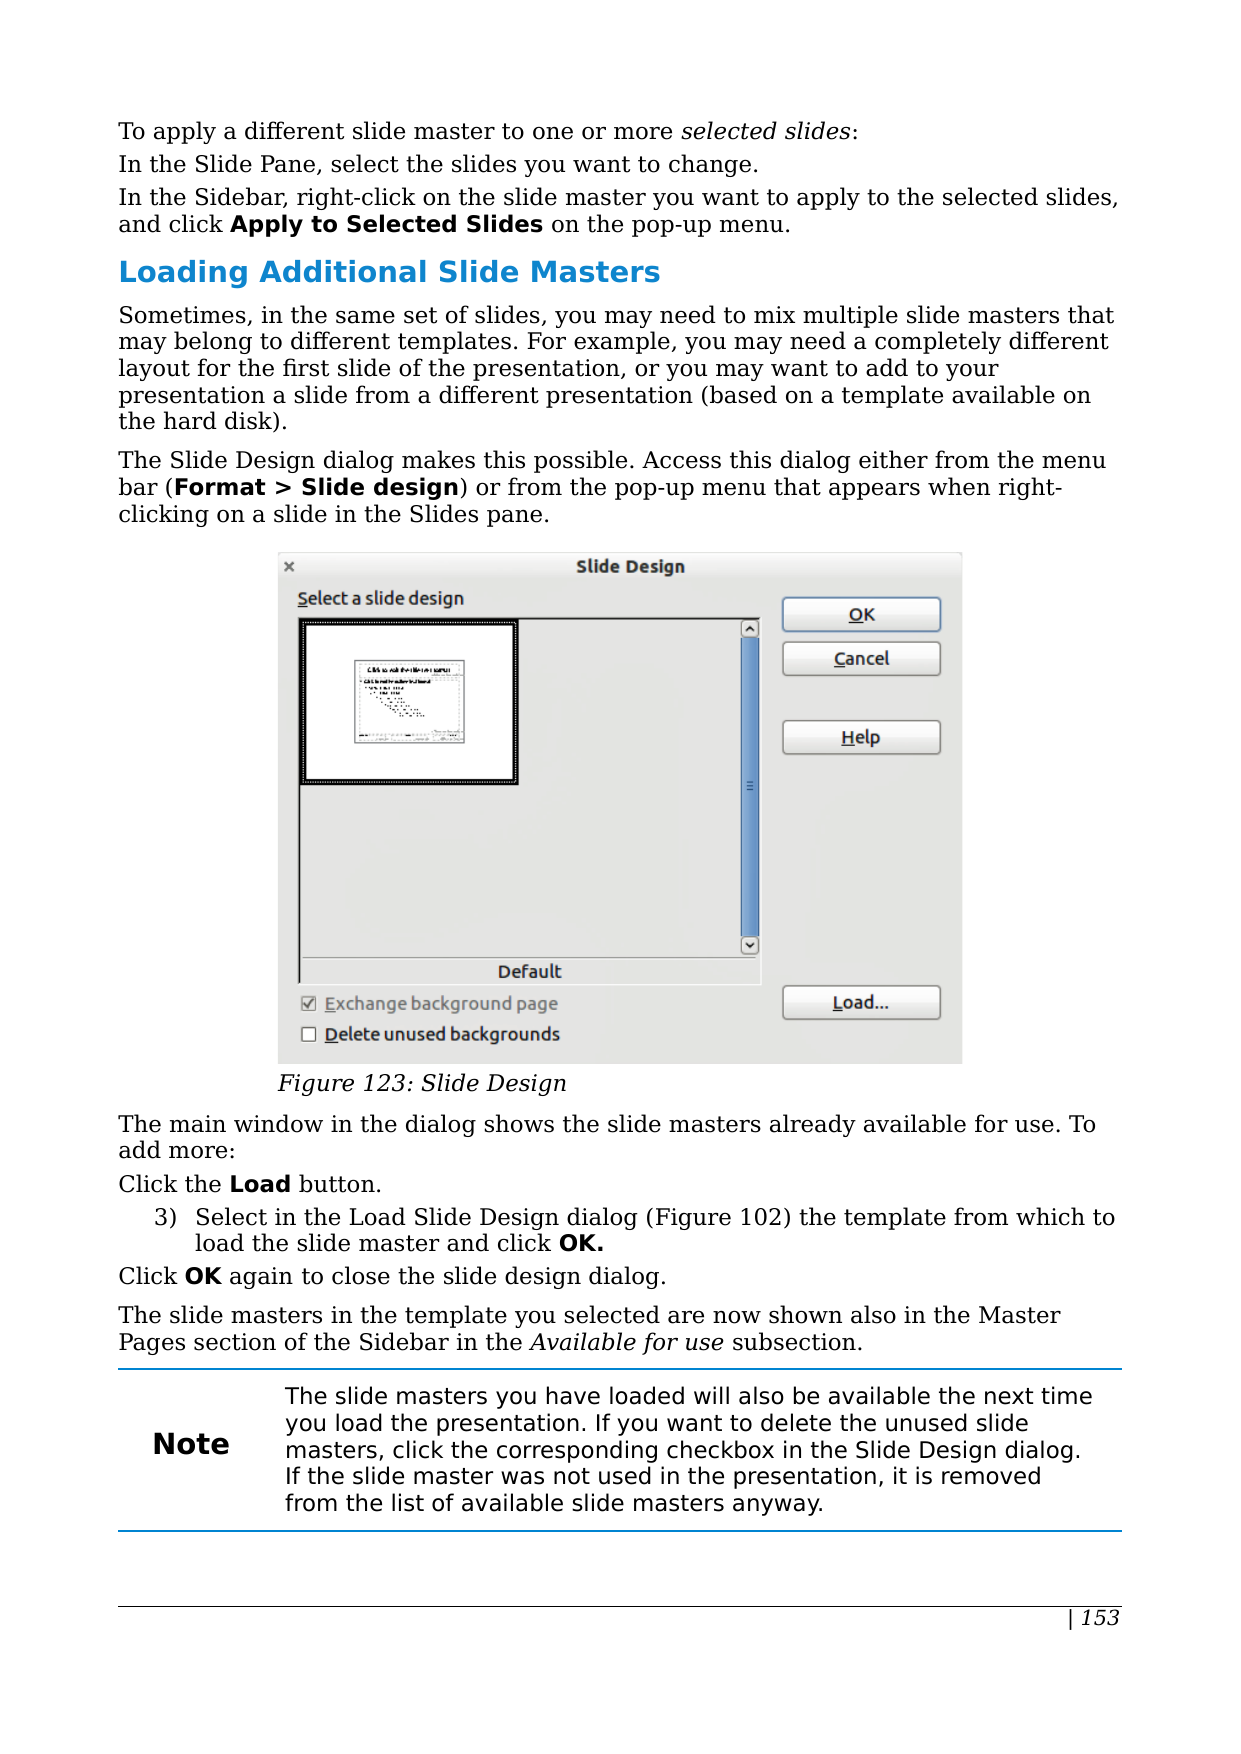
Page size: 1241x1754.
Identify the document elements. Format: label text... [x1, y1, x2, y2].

list To apply a different slide master to one or more selected slides: [118, 118, 1122, 145]
text The Slide Design dialog makes this possible. Access this dialog either from the menu bar (Format > Slide design) or from the pop-up menu that appears when right-clicking on a slide in the Slides pane. [118, 448, 1122, 528]
text In the Slide Pane, select the slides you want to change. [118, 151, 1122, 178]
text Click OK again to close the slide design dialog. [118, 1263, 1122, 1290]
subtitle Loading Additional Slide Masters [118, 256, 1122, 289]
list The main window in the dialog shows the slide masters already available for use. To add more: [118, 1111, 1122, 1164]
table_header The slide masters you have loaded will also be available the next time you load the presentation. If you want to delete the unused slide masters, click the corresponding checkbox in the Slide Design dialog. If the slide master was not used in the presentation, it is removed from the list of available slide masters anyway. [264, 1370, 1122, 1530]
list Select in the Load Slide Design dialog (Figure 102) the template from which to load the slide master and click OK. [177, 1204, 1122, 1257]
picture [277, 552, 963, 1064]
table_header Note [118, 1370, 263, 1530]
text Figure 123: Slide Design [278, 1070, 962, 1096]
text Sometimes, in the same set of slides, you may need to mix multiple slide masters that may belong to different templates. For example, you may need a completely different layout for the first slide of the presentation, or you may want to add to your presentation a slide from a different presentation (based on a template available on the hard disk). [118, 302, 1122, 435]
text In the Sidebar, right-click on the slide master you want to apply to the selected slides, and click Apply to Selected Slides on the pop-up menu. [118, 184, 1122, 237]
text Click the Load button. [118, 1171, 1122, 1197]
text The slide masters in the template you selected are now shown also in the Master Pages section of the Sidebar in the Available for use subsection. [118, 1302, 1122, 1356]
